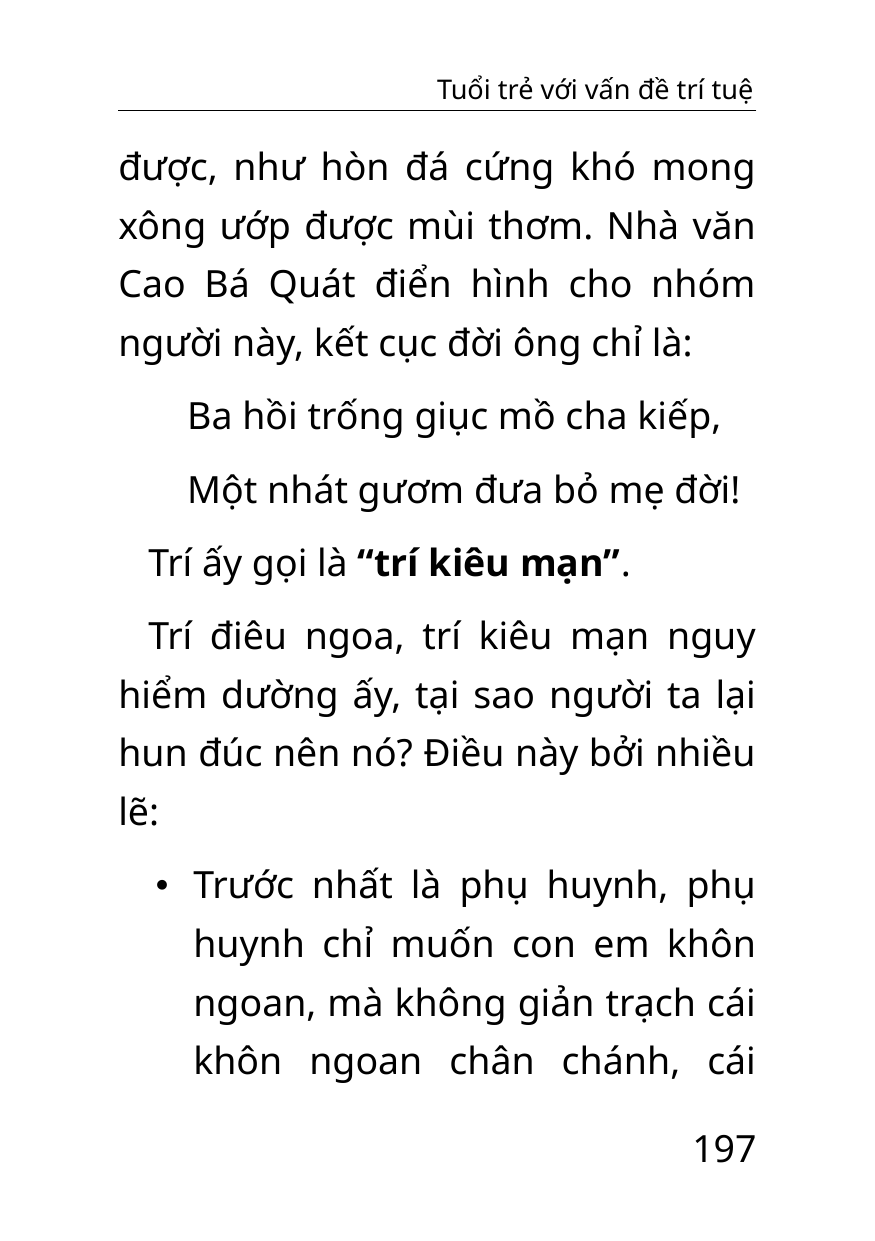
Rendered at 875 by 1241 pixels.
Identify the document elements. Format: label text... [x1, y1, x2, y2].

text Ba hồi trống giục mồ cha kiếp, [118, 390, 756, 441]
text Trí ấy gọi là “trí kiêu mạn”. [118, 536, 756, 587]
text Một nhát gươm đưa bỏ mẹ đời! [118, 463, 756, 514]
text Trí điêu ngoa, trí kiêu mạn nguy hiểm dường ấy, tại sao người ta lại hun đúc nên nó? Ðiều này bởi nhiều lẽ: [118, 609, 756, 836]
list Trước nhất là phụ huynh, phụ huynh chỉ muốn con em khôn ngoan, mà không giản trạch cái khôn ngoan chân chánh, cái [156, 858, 756, 1086]
text được, như hòn đá cứng khó mong xông ướp được mùi thơm. Nhà văn Cao Bá Quát điển hình cho nhóm người này, kết cục đời ông chỉ là: [118, 141, 756, 367]
